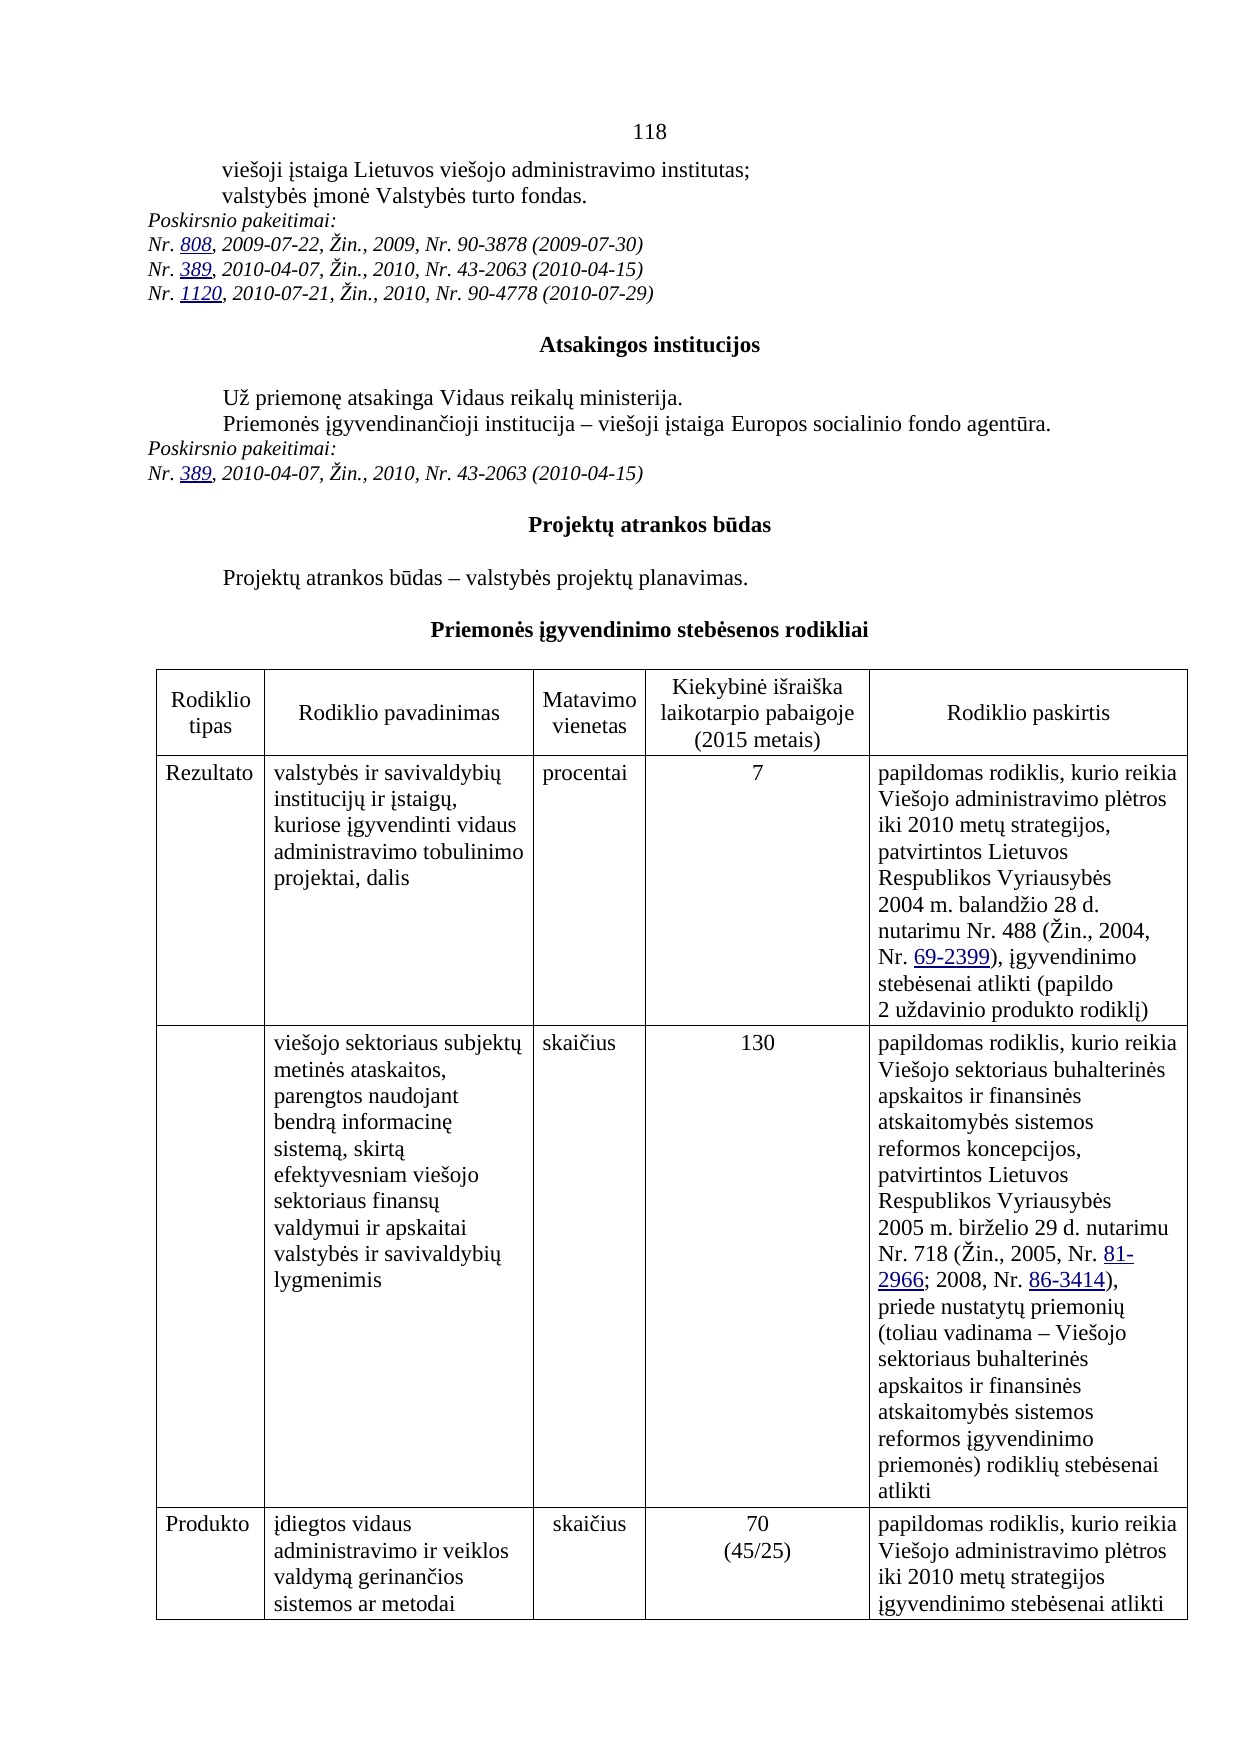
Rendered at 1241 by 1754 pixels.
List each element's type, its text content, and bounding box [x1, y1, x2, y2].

text Atsakingos institucijos [148, 331, 1152, 357]
text viešoji įstaiga Lietuvos viešojo administravimo institutas; [148, 156, 1152, 182]
table_cell įdiegtos vidaus administravimo ir veiklos valdymą gerinančios sistemos ar metodai [265, 1508, 533, 1619]
table_cell skaičius [534, 1026, 645, 1507]
text Už priemonę atsakinga Vidaus reikalų ministerija. [148, 384, 1152, 410]
text valstybės įmonė Valstybės turto fondas. [148, 182, 1152, 208]
table_cell 130 [646, 1026, 869, 1507]
table_cell Produkto [157, 1508, 264, 1619]
table_cell valstybės ir savivaldybių institucijų ir įstaigų, kuriose įgyvendinti vidaus administravimo tobulinimo projektai, dalis [265, 756, 533, 1025]
table_cell skaičius [534, 1508, 645, 1619]
table_header Matavimo vienetas [534, 670, 645, 755]
text Nr. 808, 2009-07-22, Žin., 2009, Nr. 90-3878 (2009-07-30) [148, 232, 1152, 256]
table_header Rodiklio pavadinimas [265, 670, 533, 755]
text Poskirsnio pakeitimai: [148, 436, 1152, 460]
table_header Kiekybinė išraiška laikotarpio pabaigoje (2015 metais) [646, 670, 869, 755]
text Projektų atrankos būdas – valstybės projektų planavimas. [148, 563, 1152, 590]
text Nr. 1120, 2010-07-21, Žin., 2010, Nr. 90-4778 (2010-07-29) [148, 281, 1152, 304]
text Poskirsnio pakeitimai: [148, 208, 1152, 232]
table_cell papildomas rodiklis, kurio reikia Viešojo administravimo plėtros iki 2010 metų strategijos įgyvendinimo stebėsenai atlikti [870, 1508, 1187, 1619]
table_cell 7 [646, 756, 869, 1025]
table_cell 70 (45/25) [646, 1508, 869, 1619]
text Priemonės įgyvendinimo stebėsenos rodikliai [148, 616, 1152, 643]
table_cell papildomas rodiklis, kurio reikia Viešojo administravimo plėtros iki 2010 metų strategijos, patvirtintos Lietuvos Respublikos Vyriausybės 2004 m. balandžio 28 d. nutarimu Nr. 488 (Žin., 2004, Nr. 69-2399), įgyvendinimo stebėsenai atlikti (papildo 2 uždavinio produkto rodiklį) [870, 756, 1187, 1025]
table_header Rodiklio paskirtis [870, 670, 1187, 755]
text Priemonės įgyvendinančioji institucija – viešoji įstaiga Europos socialinio fondo agentūra. [148, 410, 1152, 436]
table_cell papildomas rodiklis, kurio reikia Viešojo sektoriaus buhalterinės apskaitos ir finansinės atskaitomybės sistemos reformos koncepcijos, patvirtintos Lietuvos Respublikos Vyriausybės 2005 m. birželio 29 d. nutarimu Nr. 718 (Žin., 2005, Nr. 81-2966; 2008, Nr. 86-3414), priede nustatytų priemonių (toliau vadinama – Viešojo sektoriaus buhalterinės apskaitos ir finansinės atskaitomybės sistemos reformos įgyvendinimo priemonės) rodiklių stebėsenai atlikti [870, 1026, 1187, 1507]
table_cell [157, 1026, 264, 1507]
table_cell viešojo sektoriaus subjektų metinės ataskaitos, parengtos naudojant bendrą informacinę sistemą, skirtą efektyvesniam viešojo sektoriaus finansų valdymui ir apskaitai valstybės ir savivaldybių lygmenimis [265, 1026, 533, 1507]
table_cell Rezultato [157, 756, 264, 1025]
text Projektų atrankos būdas [148, 511, 1152, 537]
text Nr. 389, 2010-04-07, Žin., 2010, Nr. 43-2063 (2010-04-15) [148, 460, 1152, 484]
table_header Rodiklio tipas [157, 670, 264, 755]
text Nr. 389, 2010-04-07, Žin., 2010, Nr. 43-2063 (2010-04-15) [148, 256, 1152, 281]
table_cell procentai [534, 756, 645, 1025]
